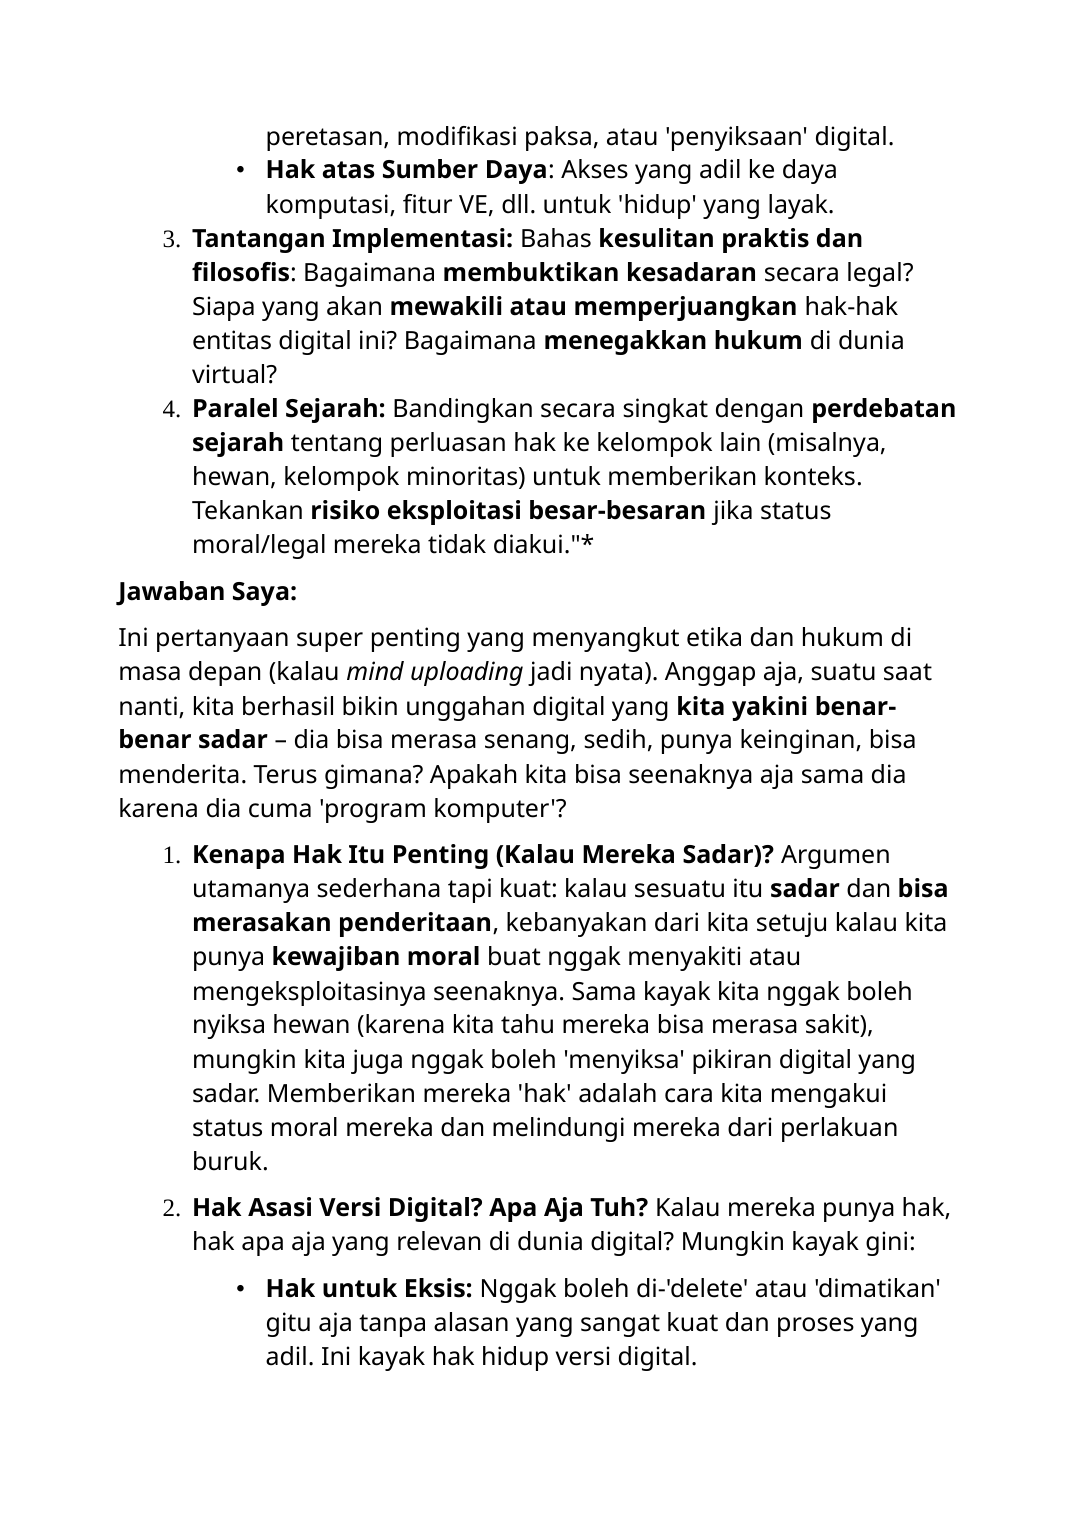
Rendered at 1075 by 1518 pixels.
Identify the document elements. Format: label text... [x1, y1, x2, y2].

list Hak atas Sumber Daya: Akses yang adil ke daya komputasi, fitur VE, dll. untuk 'hidup' yang layak. [236, 152, 957, 220]
list Paralel Sejarah: Bandingkan secara singkat dengan perdebatan sejarah tentang perluasan hak ke kelompok lain (misalnya, hewan, kelompok minoritas) untuk memberikan konteks. Tekankan risiko eksploitasi besar-besaran jika status moral/legal mereka tidak diakui."* [162, 391, 957, 561]
text Jawaban Saya: [118, 573, 957, 607]
list peretasan, modifikasi paksa, atau 'penyiksaan' digital. [236, 118, 957, 152]
text Ini pertanyaan super penting yang menyangkut etika dan hukum di masa depan (kalau mind uploading jadi nyata). Anggap aja, suatu saat nanti, kita berhasil bikin unggahan digital yang kita yakini benar-benar sadar – dia bisa merasa senang, sedih, punya keinginan, bisa menderita. Terus gimana? Apakah kita bisa seenaknya aja sama dia karena dia cuma 'program komputer'? [118, 620, 957, 824]
list Hak untuk Eksis: Nggak boleh di-'delete' atau 'dimatikan' gitu aja tanpa alasan yang sangat kuat dan proses yang adil. Ini kayak hak hidup versi digital. [236, 1271, 957, 1373]
list Hak Asasi Versi Digital? Apa Aja Tuh? Kalau mereka punya hak, hak apa aja yang relevan di dunia digital? Mungkin kayak gini: [162, 1190, 957, 1258]
list Tantangan Implementasi: Bahas kesulitan praktis dan filosofis: Bagaimana membuktikan kesadaran secara legal? Siapa yang akan mewakili atau memperjuangkan hak-hak entitas digital ini? Bagaimana menegakkan hukum di dunia virtual? [162, 220, 957, 391]
list Kenapa Hak Itu Penting (Kalau Mereka Sadar)? Argumen utamanya sederhana tapi kuat: kalau sesuatu itu sadar dan bisa merasakan penderitaan, kebanyakan dari kita setuju kalau kita punya kewajiban moral buat nggak menyakiti atau mengeksploitasinya seenaknya. Sama kayak kita nggak boleh nyiksa hewan (karena kita tahu mereka bisa merasa sakit), mungkin kita juga nggak boleh 'menyiksa' pikiran digital yang sadar. Memberikan mereka 'hak' adalah cara kita mengakui status moral mereka dan melindungi mereka dari perlakuan buruk. [162, 837, 957, 1177]
